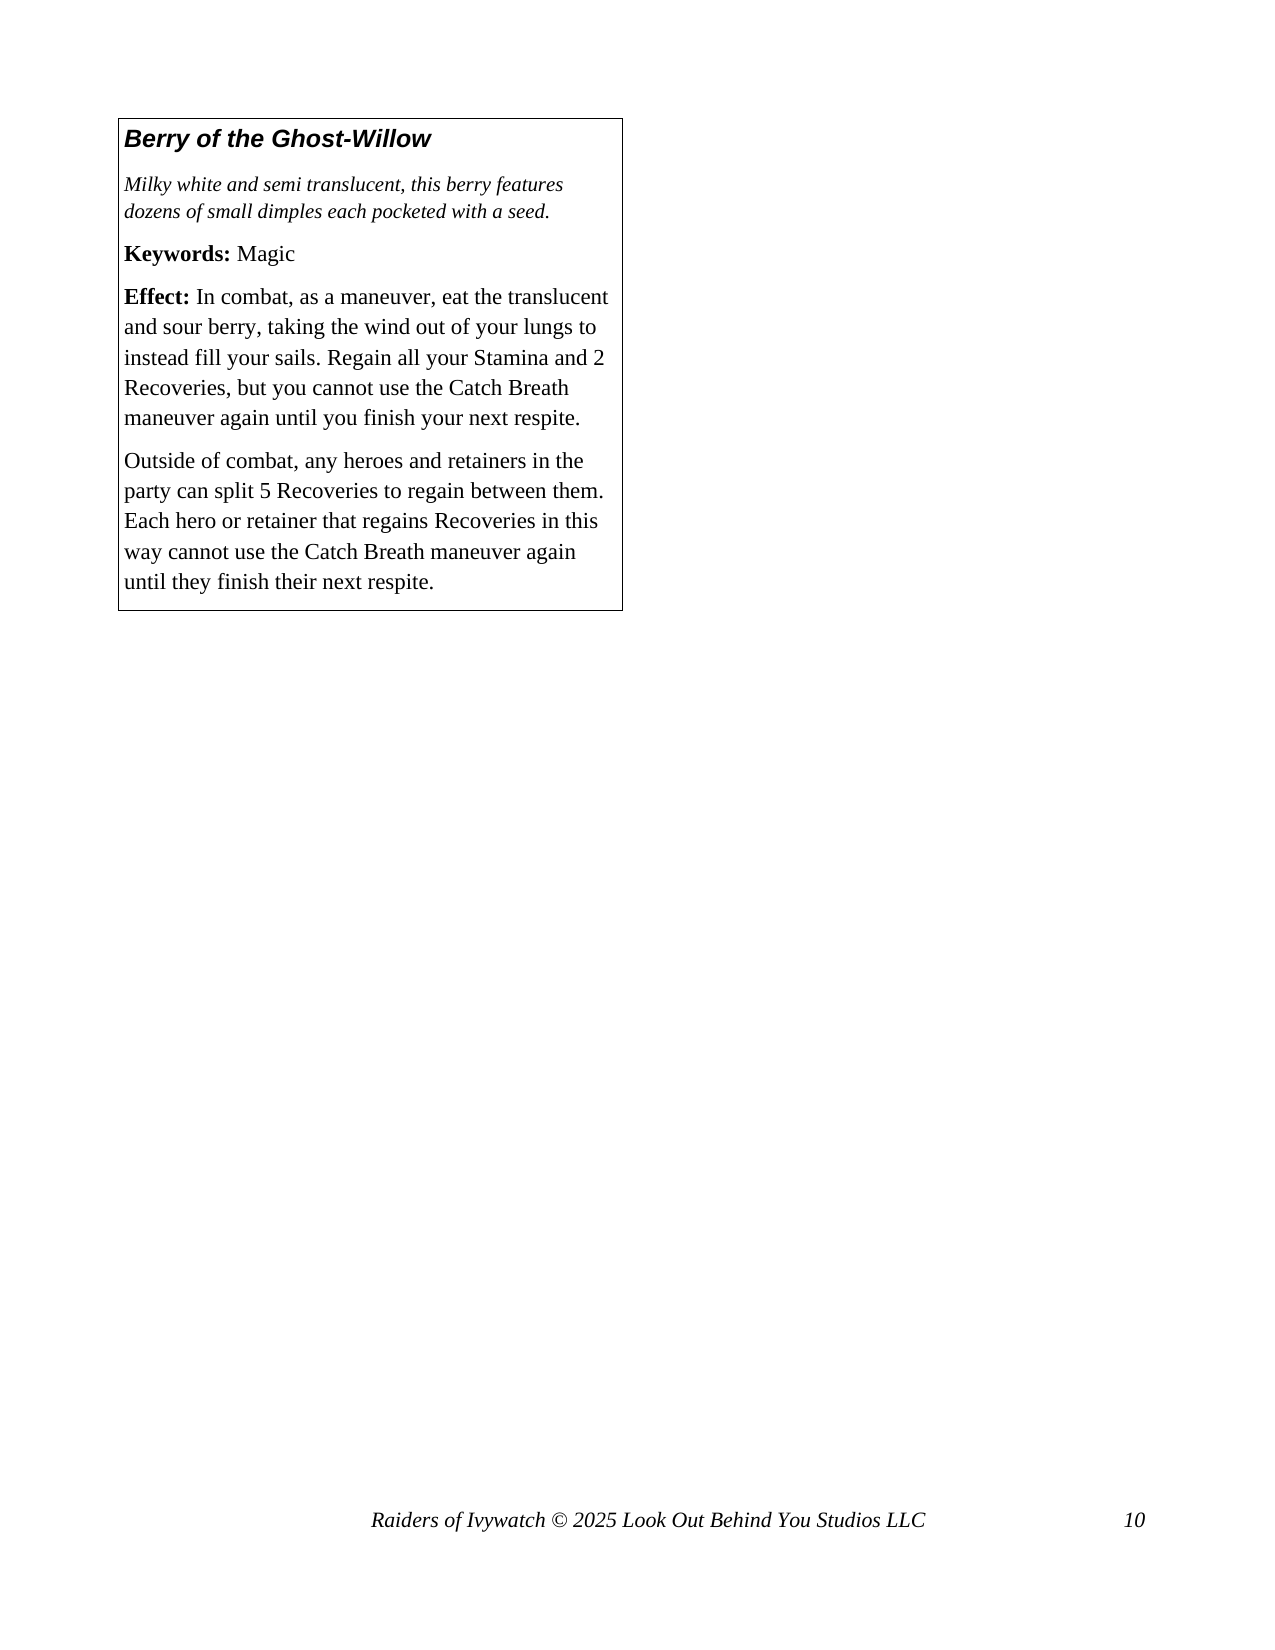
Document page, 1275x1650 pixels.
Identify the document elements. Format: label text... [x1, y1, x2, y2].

table_header Berry of the Ghost-Willow Milky white and semi translucent, this berry features dozens of small dimples each pocketed with a seed. Keywords: Magic Effect: In combat, as a maneuver, eat the translucent and sour berry, taking the wind out of your lungs to instead fill your sails. Regain all your Stamina and 2 Recoveries, but you cannot use the Catch Breath maneuver again until you finish your next respite. Outside of combat, any heroes and retainers in the party can split 5 Recoveries to regain between them. Each hero or retainer that regains Recoveries in this way cannot use the Catch Breath maneuver again until they finish their next respite. [119, 119, 622, 610]
